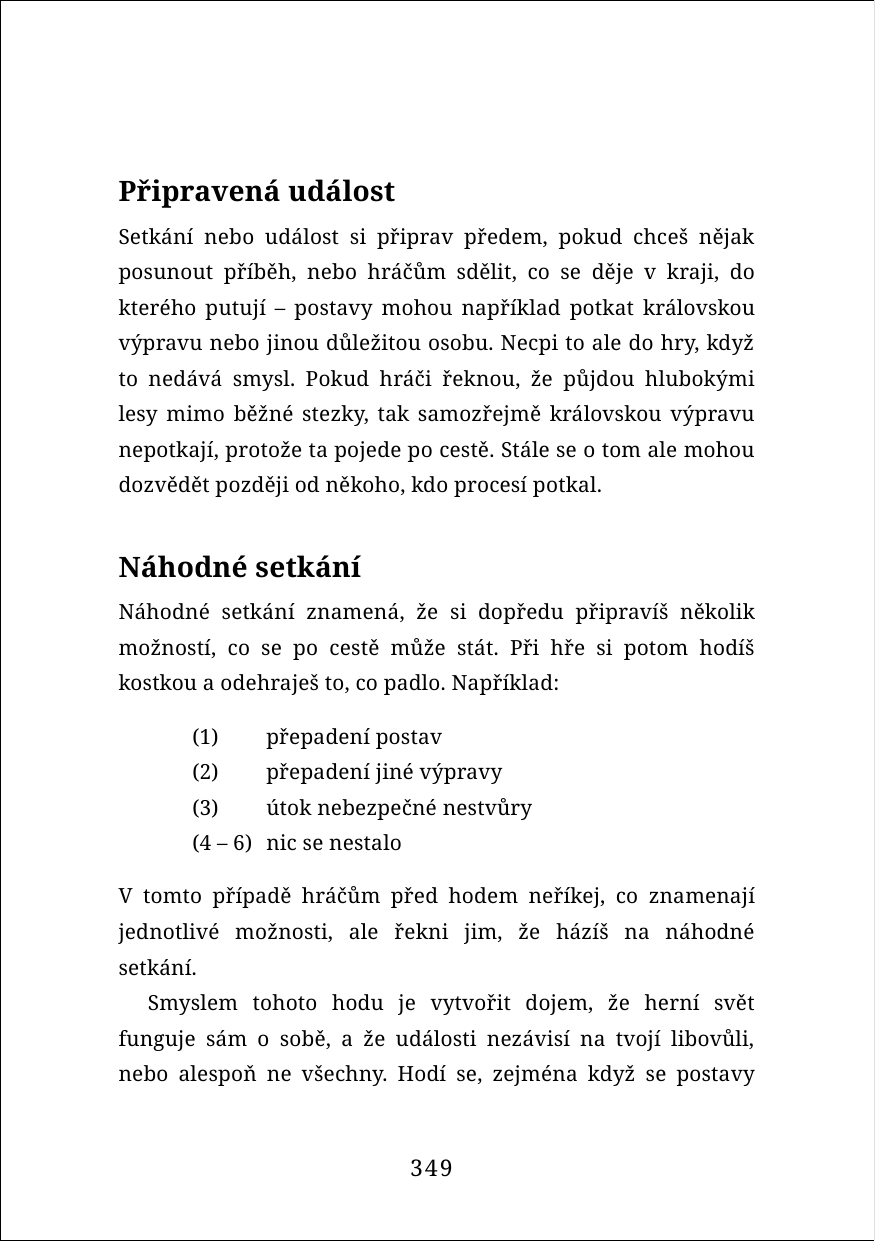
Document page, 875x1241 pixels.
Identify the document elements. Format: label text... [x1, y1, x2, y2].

text (1) přepadení postav (2) přepadení jiné výpravy (3) útok nebezpečné nestvůry (4 – 6) nic se nestalo [192, 722, 756, 857]
text V tomto případě hráčům před hodem neříkej, co znamenají jednotlivé možnosti, ale řekni jim, že házíš na náhodné setkání. Smyslem tohoto hodu je vytvořit dojem, že herní svět funguje sám o sobě, a že události nezávisí na tvojí libovůli, nebo alespoň ne všechny. Hodí se, zejména když se postavy [118, 882, 756, 1088]
text Náhodné setkání znamená, že si dopředu připravíš několik možností, co se po cestě může stát. Při hře si potom hodíš kostkou a odehraješ to, co padlo. Například: [118, 597, 756, 697]
subtitle Náhodné setkání [118, 547, 756, 586]
text Setkání nebo událost si připrav předem, pokud chceš nějak posunout příběh, nebo hráčům sdělit, co se děje v kraji, do kterého putují – postavy mohou například potkat královskou výpravu nebo jinou důležitou osobu. Necpi to ale do hry, když to nedává smysl. Pokud hráči řeknou, že půjdou hlubokými lesy mimo běžné stezky, tak samozřejmě královskou výpravu nepotkají, protože ta pojede po cestě. Stále se o tom ale mohou dozvědět později od někoho, kdo procesí potkal. [118, 222, 756, 499]
subtitle Připravená událost [118, 172, 756, 210]
